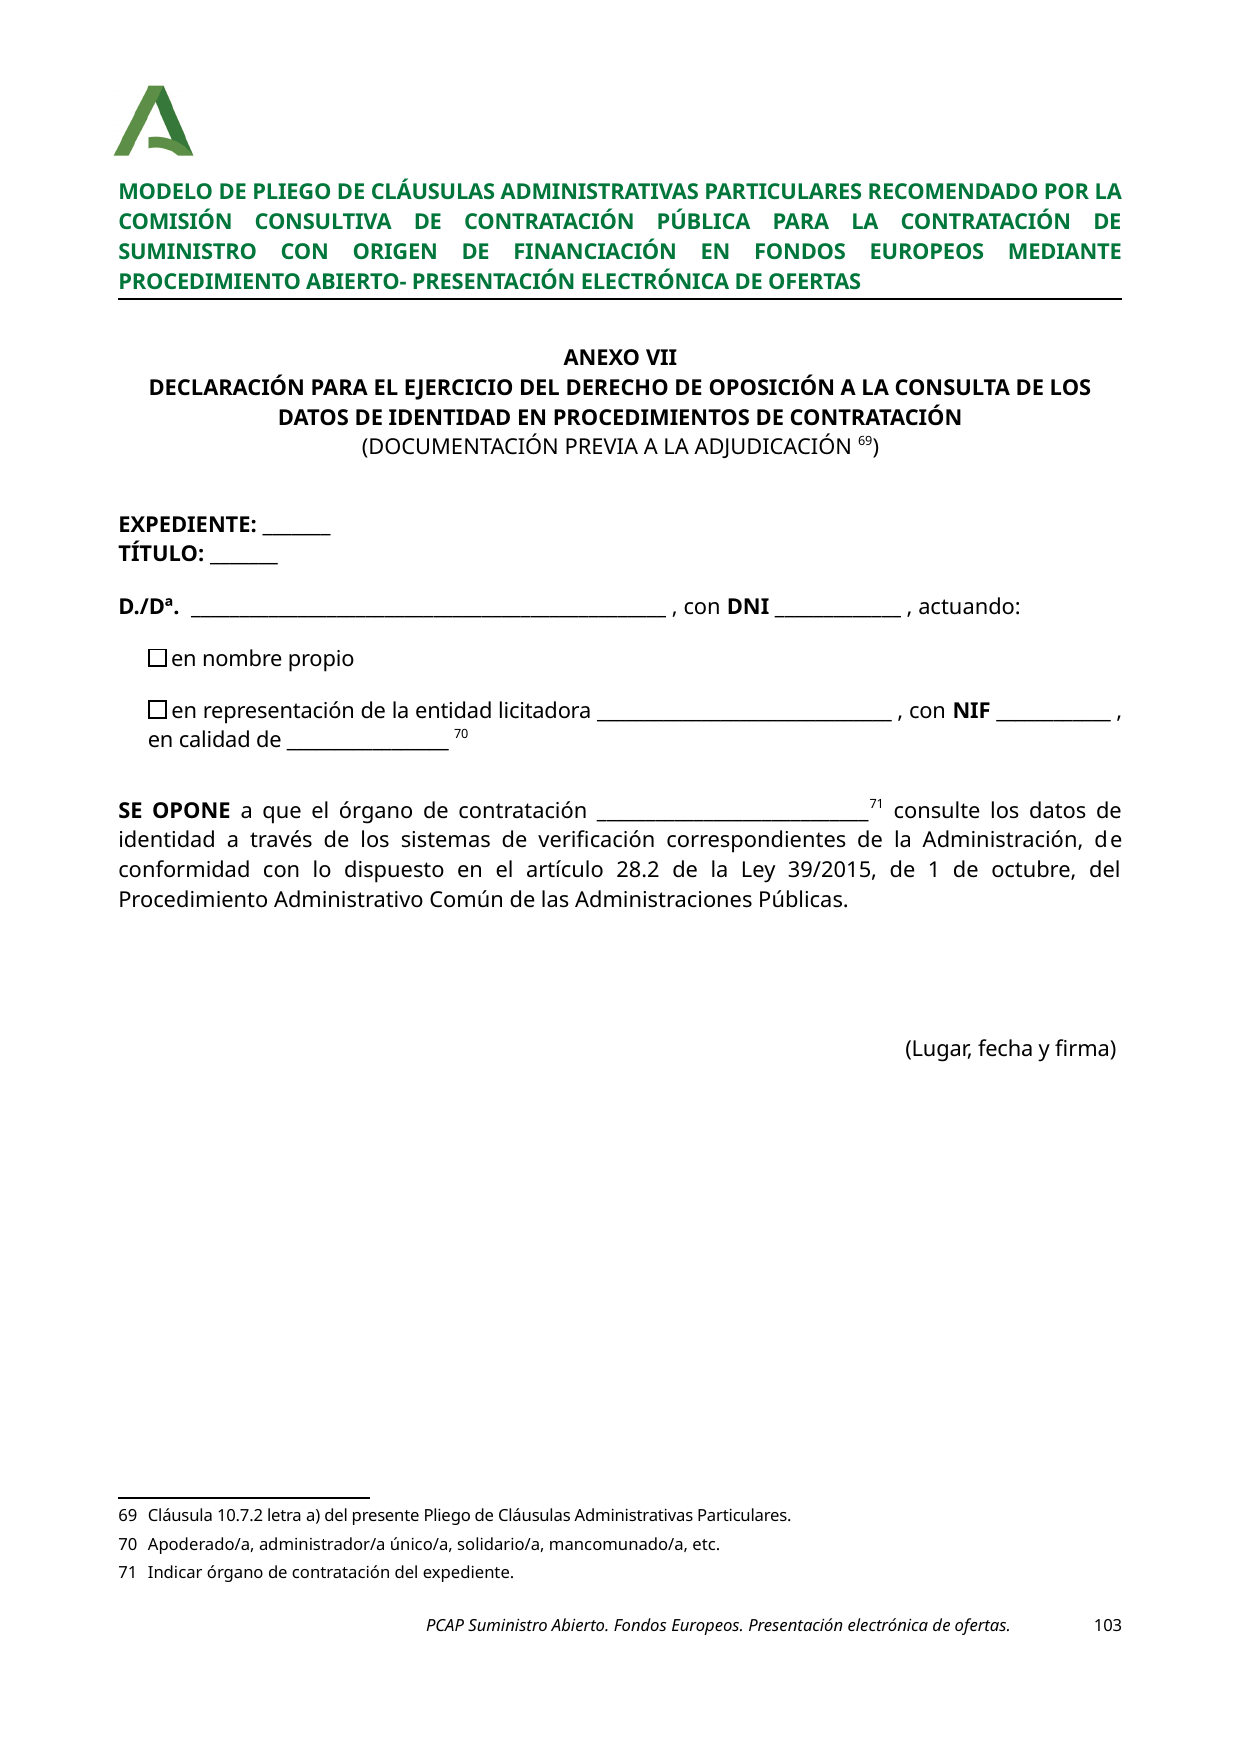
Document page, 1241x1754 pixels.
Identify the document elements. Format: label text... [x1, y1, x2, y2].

text D./Dª. _________________________________________________ , con DNI _____________ , actuando: [118, 591, 1122, 621]
picture [109, 81, 198, 160]
text en nombre propio [148, 643, 1122, 673]
text SE OPONE a que el órgano de contratación ____________________________ consulte los datos de identidad a través de los sistemas de verificación correspondientes de la Administración, de conformidad con lo dispuesto en el artículo 28.2 de la Ley 39/2015, de 1 de octubre, del Procedimiento Administrativo Común de las Administraciones Públicas. [118, 795, 1122, 914]
text MODELO DE PLIEGO DE CLÁUSULAS ADMINISTRATIVAS PARTICULARES RECOMENDADO POR LA COMISIÓN CONSULTIVA DE CONTRATACIÓN PÚBLICA PARA LA CONTRATACIÓN DE SUMINISTRO CON ORIGEN DE FINANCIACIÓN EN FONDOS EUROPEOS MEDIANTE PROCEDIMIENTO ABIERTO- PRESENTACIÓN ELECTRÓNICA DE OFERTAS [118, 176, 1122, 298]
text TÍTULO: _______ [118, 538, 1122, 568]
text (Lugar, fecha y firma) [118, 1033, 1122, 1063]
text Indicar órgano de contratación del expediente. [118, 1561, 1122, 1584]
text ANEXO VII [118, 342, 1122, 372]
text Apoderado/a, administrador/a único/a, solidario/a, mancomunado/a, etc. [118, 1532, 1122, 1555]
text (DOCUMENTACIÓN PREVIA A LA ADJUDICACIÓN ) [118, 431, 1122, 461]
text Cláusula 10.7.2 letra a) del presente Pliego de Cláusulas Administrativas Particulares. [118, 1504, 1122, 1526]
text en representación de la entidad licitadora _______________________________ , con NIF ____________ , en calidad de _________________ [148, 695, 1122, 754]
text EXPEDIENTE: _______ [118, 509, 1122, 538]
text DECLARACIÓN PARA EL EJERCICIO DEL DERECHO DE OPOSICIÓN A LA CONSULTA DE LOS DATOS DE IDENTIDAD EN PROCEDIMIENTOS DE CONTRATACIÓN [118, 372, 1122, 431]
